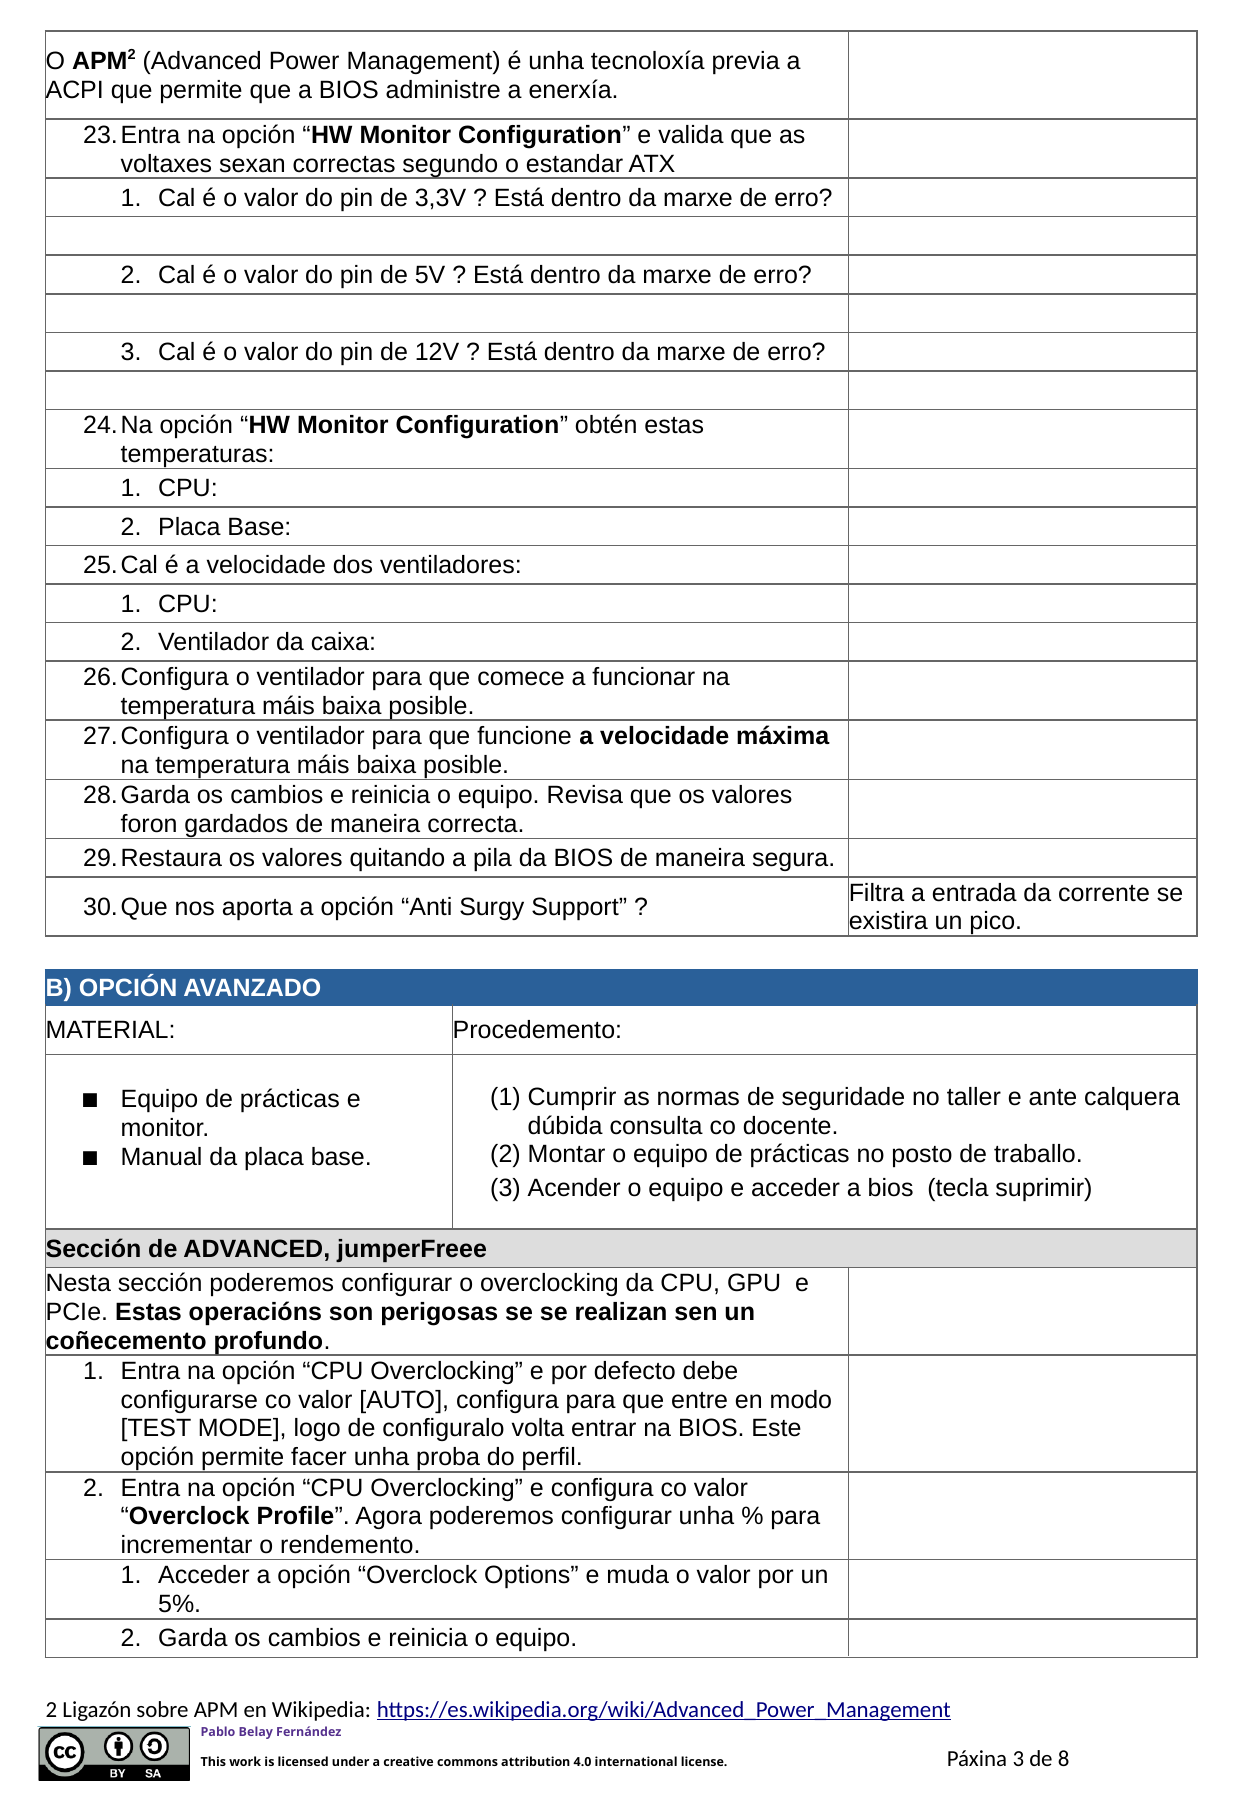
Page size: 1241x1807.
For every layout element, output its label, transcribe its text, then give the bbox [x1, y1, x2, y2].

table_cell [849, 780, 1196, 837]
table_cell Cal é o valor do pin de 5V ? Está dentro da marxe de erro? [46, 256, 848, 293]
table_cell Configura o ventilador para que comece a funcionar na temperatura máis baixa posible. [46, 662, 848, 719]
table_cell [849, 721, 1196, 778]
table_cell [849, 1620, 1196, 1656]
table_cell [46, 295, 848, 331]
table_cell [849, 1473, 1196, 1559]
table_cell Procedemento: [453, 1006, 1196, 1054]
table_cell [849, 623, 1196, 660]
table_cell [849, 372, 1196, 408]
table_cell [849, 662, 1196, 719]
table_cell Filtra a entrada da corrente se existira un pico. [849, 878, 1196, 935]
table_cell [849, 1268, 1196, 1354]
table_cell [46, 217, 848, 254]
table_cell CPU: [46, 469, 848, 506]
table_cell Cal é o valor do pin de 3,3V ? Está dentro da marxe de erro? [46, 179, 848, 216]
table_cell [849, 1356, 1196, 1471]
table_cell [849, 546, 1196, 583]
table_cell MATERIAL: [46, 1006, 452, 1054]
table_cell [849, 120, 1196, 177]
table_cell Entra na opción “CPU Overclocking” e configura co valor “Overclock Profile”. Agora poderemos configurar unha % para incrementar o rendemento. [46, 1473, 848, 1559]
table_cell Restaura os valores quitando a pila da BIOS de maneira segura. [46, 839, 848, 876]
table_cell Nesta sección poderemos configurar o overclocking da CPU, GPU e PCIe. Estas operacións son perigosas se se realizan sen un coñecemento profundo. [46, 1268, 848, 1354]
table_cell Ventilador da caixa: [46, 623, 848, 660]
table_cell [849, 32, 1196, 118]
table_cell Equipo de prácticas e monitor. Manual da placa base. [46, 1055, 452, 1228]
table_cell Entra na opción “CPU Overclocking” e por defecto debe configurarse co valor [AUTO], configura para que entre en modo [TEST MODE], logo de configuralo volta entrar na BIOS. Este opción permite facer unha proba do perfil. [46, 1356, 848, 1471]
table_cell [849, 295, 1196, 331]
table_cell Garda os cambios e reinicia o equipo. Revisa que os valores foron gardados de maneira correcta. [46, 780, 848, 837]
table_cell O APM (Advanced Power Management) é unha tecnoloxía previa a ACPI que permite que a BIOS administre a enerxía. [46, 32, 848, 118]
table_cell Cal é a velocidade dos ventiladores: [46, 546, 848, 583]
table_cell Garda os cambios e reinicia o equipo. [46, 1620, 848, 1656]
table_cell Na opción “HW Monitor Configuration” obtén estas temperaturas: [46, 410, 848, 468]
table_cell Cal é o valor do pin de 12V ? Está dentro da marxe de erro? [46, 333, 848, 370]
table_cell Que nos aporta a opción “Anti Surgy Support” ? [46, 878, 848, 935]
table_cell [849, 333, 1196, 370]
table_cell [849, 469, 1196, 506]
table_cell Configura o ventilador para que funcione a velocidade máxima na temperatura máis baixa posible. [46, 721, 848, 778]
table_cell [849, 508, 1196, 545]
table_cell CPU: [46, 585, 848, 622]
table_cell Cumprir as normas de seguridade no taller e ante calquera dúbida consulta co docente. Montar o equipo de prácticas no posto de traballo. Acender o equipo e acceder a bios (tecla suprimir) [453, 1055, 1196, 1228]
table_cell [849, 410, 1196, 468]
table_cell Entra na opción “HW Monitor Configuration” e valida que as voltaxes sexan correctas segundo o estandar ATX [46, 120, 848, 177]
table_cell [46, 372, 848, 408]
table_cell Sección de ADVANCED, jumperFreee [46, 1230, 1196, 1267]
table_cell Placa Base: [46, 508, 848, 545]
table_header B) OPCIÓN AVANZADO [46, 971, 1196, 1004]
table_cell Acceder a opción “Overclock Options” e muda o valor por un 5%. [46, 1560, 848, 1618]
table_cell [849, 179, 1196, 216]
table_cell [849, 585, 1196, 622]
table_cell [849, 1560, 1196, 1618]
picture [37, 1725, 191, 1783]
table_cell [849, 839, 1196, 876]
table_cell [849, 217, 1196, 254]
table_cell [849, 256, 1196, 293]
